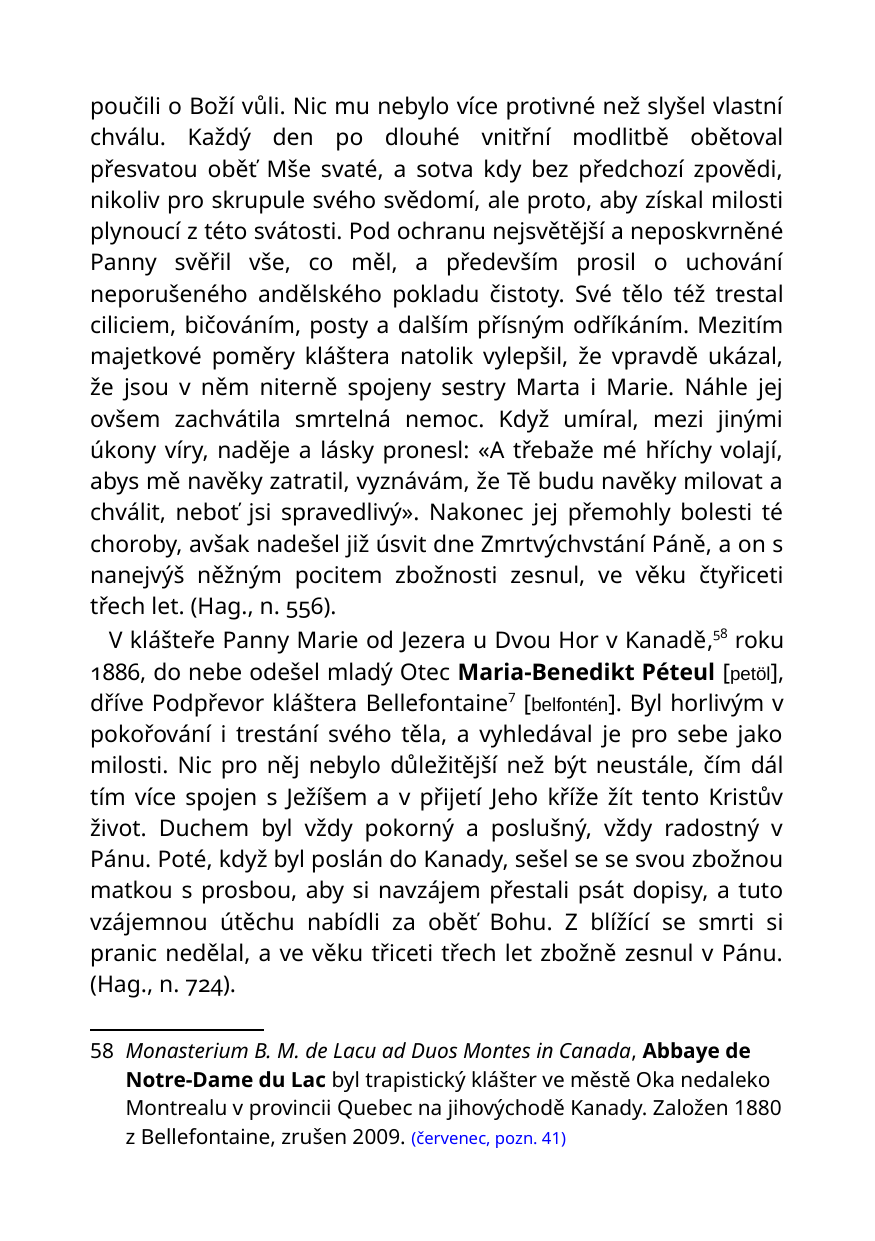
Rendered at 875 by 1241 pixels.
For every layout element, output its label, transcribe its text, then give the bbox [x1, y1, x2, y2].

text Monasterium B. M. de Lacu ad Duos Montes in Canada, Abbaye de Notre-Dame du Lac byl trapistický klášter ve městě Oka nedaleko Montrealu v provincii Quebec na jihovýchodě Kanady. Založen 1880 z Bellefontaine, zrušen 2009. (červenec, pozn. 41) [90, 1036, 784, 1150]
text poučili o Boží vůli. Nic mu nebylo více protivné než slyšel vlastní chválu. Každý den po dlouhé vnitřní modlitbě obětoval přesvatou oběť Mše svaté, a sotva kdy bez předchozí zpovědi, nikoliv pro skrupule svého svědomí, ale proto, aby získal milosti plynoucí z této svátosti. Pod ochranu nejsvětější a neposkvrněné Panny svěřil vše, co měl, a především prosil o uchování neporušeného andělského pokladu čistoty. Své tělo též trestal ciliciem, bičováním, posty a dalším přísným odříkáním. Mezitím majetkové poměry kláštera natolik vylepšil, že vpravdě ukázal, že jsou v něm niterně spojeny sestry Marta i Marie. Náhle jej ovšem zachvátila smrtelná nemoc. Když umíral, mezi jinými úkony víry, naděje a lásky pronesl: «A třebaže mé hříchy volají, abys mě navěky zatratil, vyznávám, že Tě budu navěky milovat a chválit, neboť jsi spravedlivý». Nakonec jej přemohly bolesti té choroby, avšak nadešel již úsvit dne Zmrtvýchvstání Páně, a on s nanejvýš něžným pocitem zbožnosti zesnul, ve věku čtyřiceti třech let. (Hag., n. 556). [90, 90, 784, 621]
text V klášteře Panny Marie od Jezera u Dvou Hor v Kanadě, roku 1886, do nebe odešel mladý Otec Maria-Benedikt Péteul [petöl], dříve Podpřevor kláštera Bellefontaine7 [belfontén]. Byl horlivým v pokořování i trestání svého těla, a vyhledával je pro sebe jako milosti. Nic pro něj nebylo důležitější než být neustále, čím dál tím více spojen s Ježíšem a v přijetí Jeho kříže žít tento Kristův život. Duchem byl vždy pokorný a poslušný, vždy radostný v Pánu. Poté, když byl poslán do Kanady, sešel se se svou zbožnou matkou s prosbou, aby si navzájem přestali psát dopisy, a tuto vzájemnou útěchu nabídli za oběť Bohu. Z blížící se smrti si pranic nedělal, a ve věku třiceti třech let zbožně zesnul v Pánu. (Hag., n. 724). [90, 624, 784, 999]
